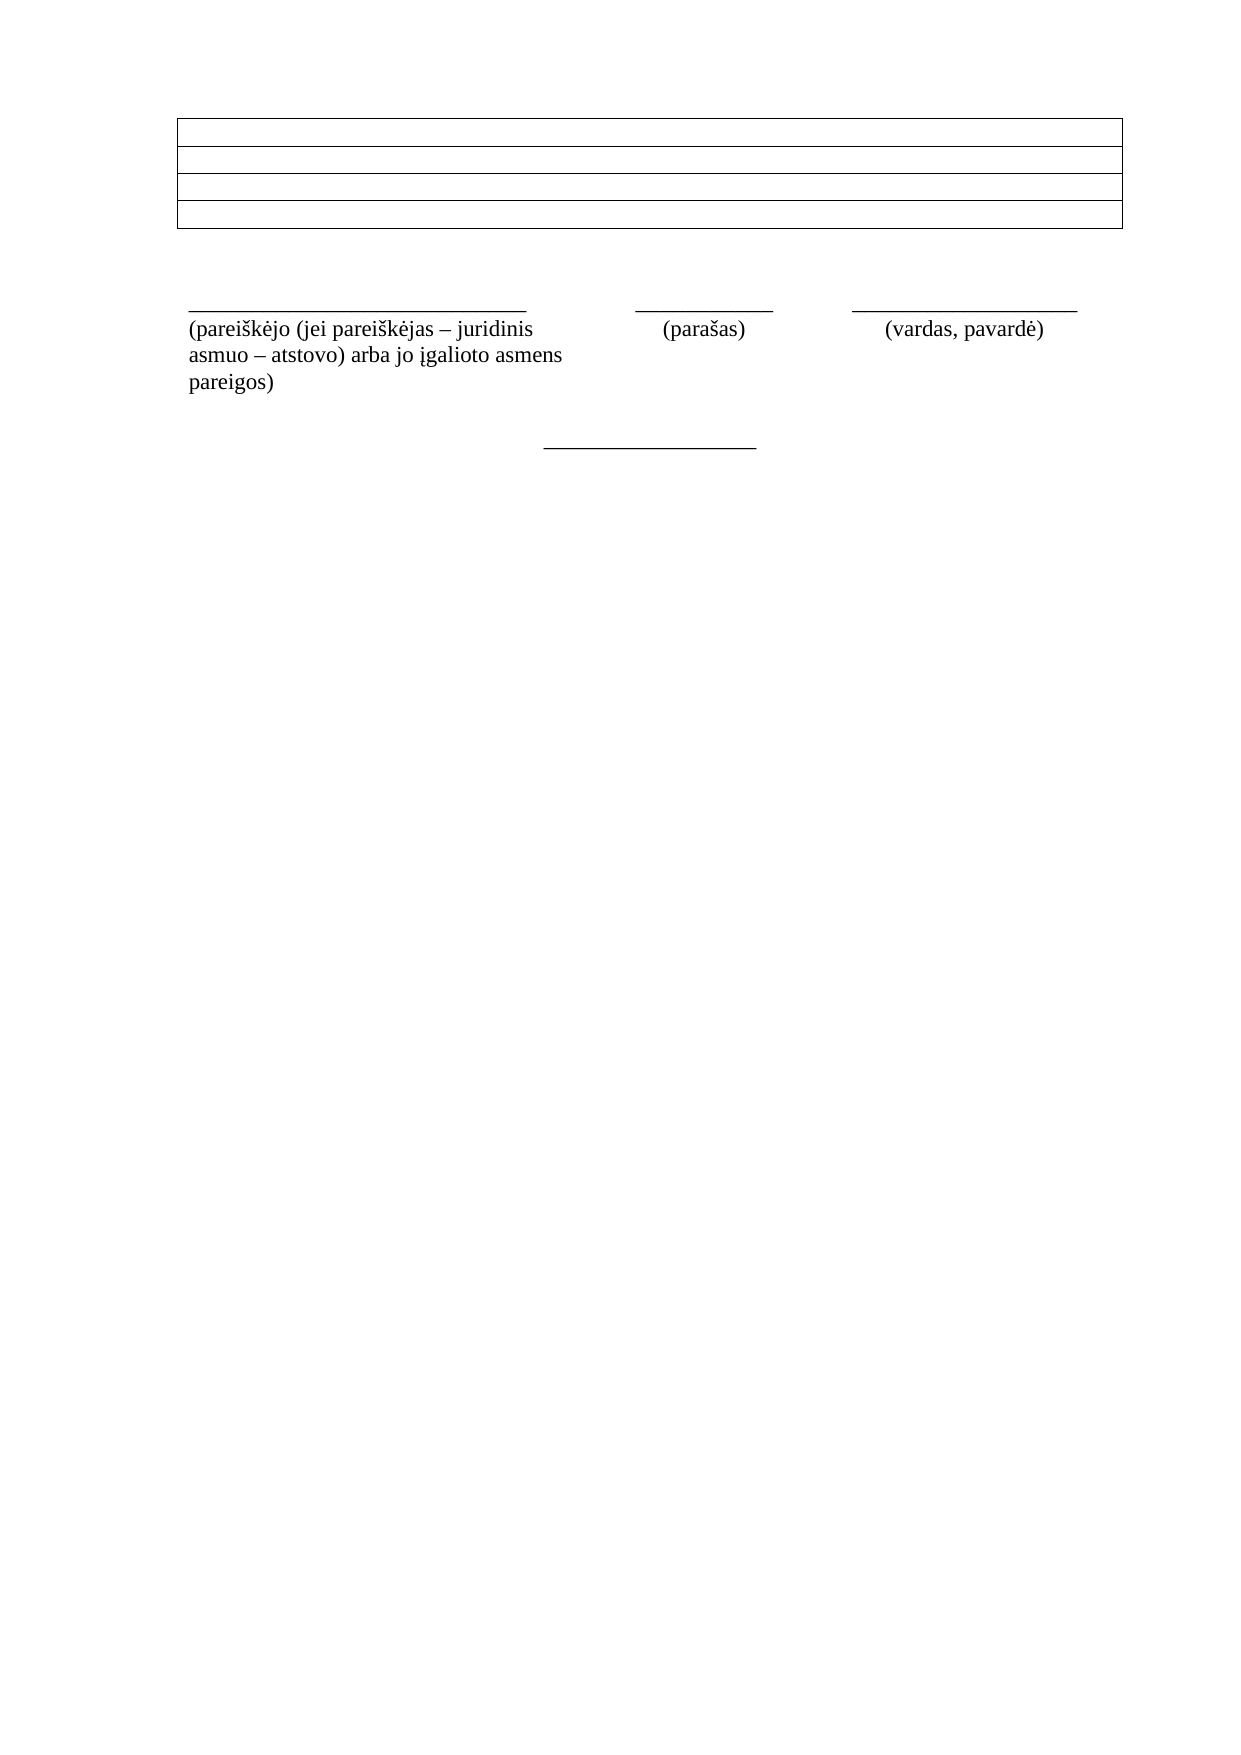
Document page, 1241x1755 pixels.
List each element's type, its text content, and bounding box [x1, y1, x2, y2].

table_header ___________________________ (pareiškėjo (jei pareiškėjas – juridinis asmuo – atstovo) arba jo įgalioto asmens pareigos) [177, 286, 601, 394]
table_cell [178, 201, 1122, 228]
table_cell [178, 147, 1122, 173]
text _________________ [177, 423, 1122, 452]
table_cell [178, 119, 1122, 146]
table_header __________________ (vardas, pavardė) [807, 286, 1122, 394]
table_cell [178, 174, 1122, 200]
table_header ___________ (parašas) [601, 286, 807, 394]
